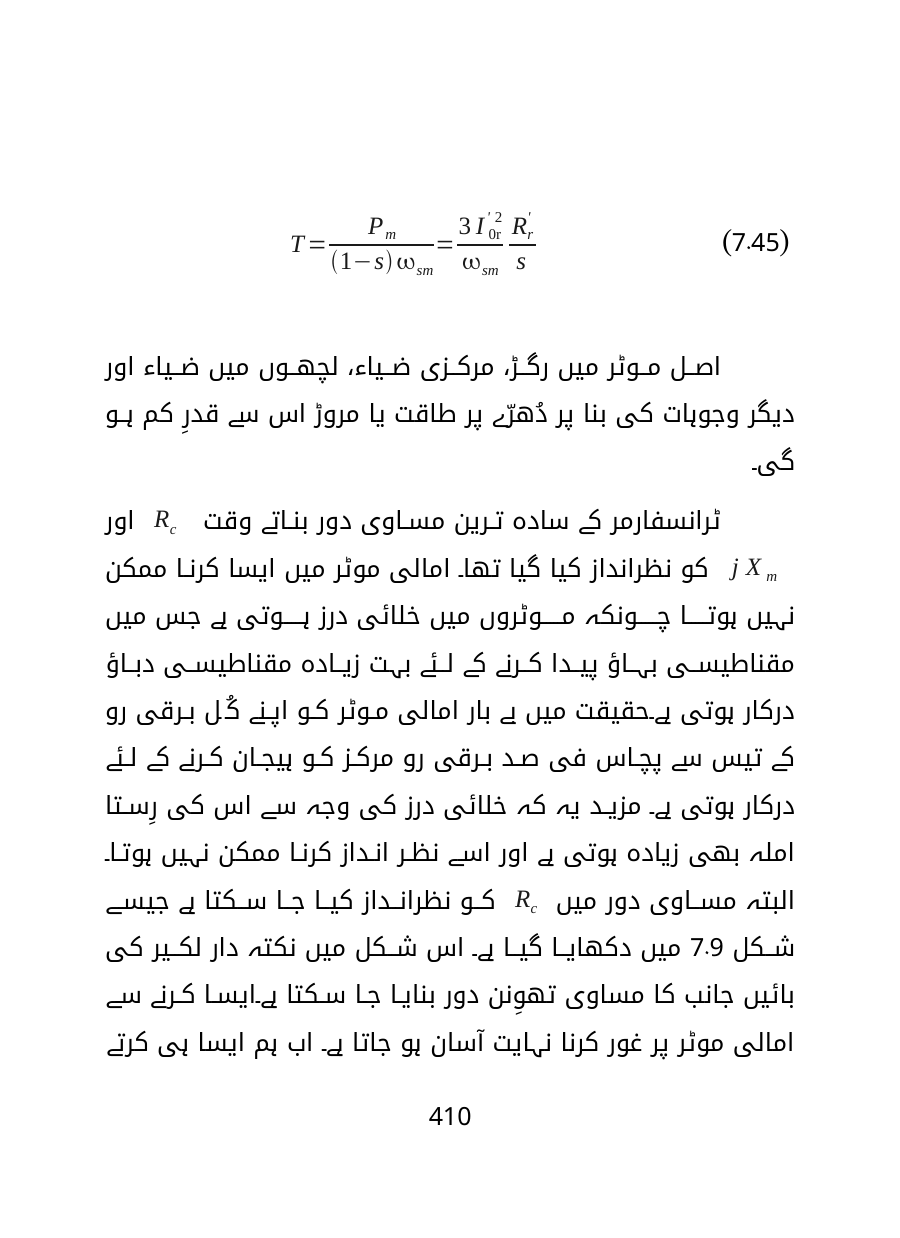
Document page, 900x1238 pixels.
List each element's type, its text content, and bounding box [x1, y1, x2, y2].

text ٹرانسفارمر کے سادہ ترین مساوی دور بناتے وقت اورکو نظرانداز کیا گیا تھا۔ امالی موٹر میں ایسا کرنا ممکن نہیں ہوتا چونکہ موٹروں میں خلائی درز ہوتی ہے جس میں مقناطیسی بہاؤ پیدا کرنے کے لئے بہت زیادہ مقناطیسی دباؤ درکار ہوتی ہے۔حقیقت میں بے بار امالی موٹر کو اپنے کُل برقی رو کے تیس سے پچاس فی صد برقی رو مرکز کو ہیجان کرنے کے لئے درکار ہوتی ہے۔ مزید یہ کہ خلائی درز کی وجہ سے اس کی رِستا املہ بھی زیادہ ہوتی ہے اور اسے نظر انداز کرنا ممکن نہیں ہوتا۔ البتہ مساوی دور میںکو نظرانداز کیا جا سکتا ہے جیسے شکل 7.9 میں دکھایا گیا ہے۔ اس شکل میں نکتہ دار لکیر کی بائیں جانب کا مساوی تھوِنن دور بنایا جا سکتا ہے۔ایسا کرنے سے امالی موٹر پر غور کرنا نہایت آسان ہو جاتا ہے۔ اب ہم ایسا ہی کرتے ہیں۔ [105, 498, 795, 1067]
table_header (7.45) [713, 203, 795, 297]
text اصل موٹر میں رگڑ، مرکزی ضیاء، لچھوں میں ضیاء اور دیگر وجوہات کی بنا پر دُھرّے پر طاقت یا مروڑ اس سے قدرِ کم ہو گی۔ [105, 343, 795, 485]
table_header [105, 203, 713, 297]
